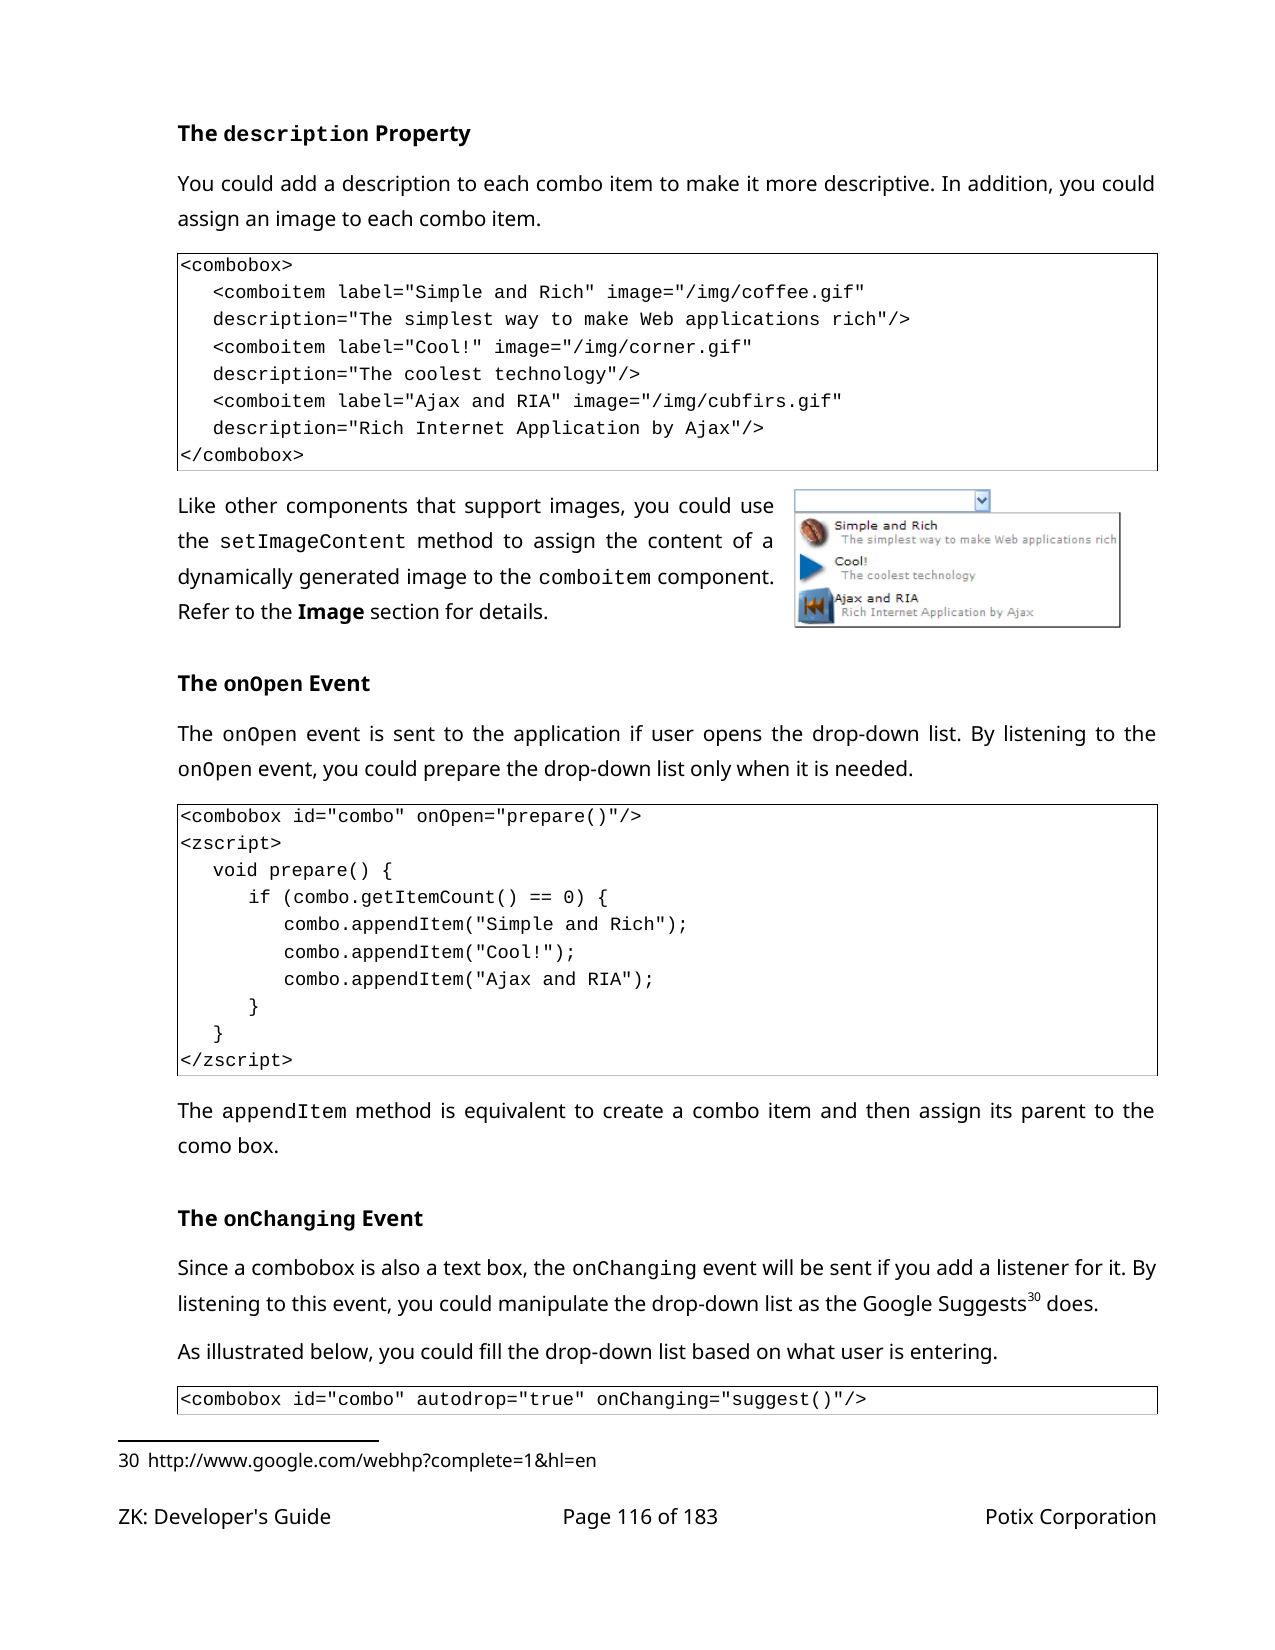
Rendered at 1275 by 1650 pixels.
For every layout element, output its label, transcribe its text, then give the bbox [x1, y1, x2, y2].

text </combobox> [178, 443, 1157, 470]
picture [792, 488, 1123, 630]
text description="The coolest technology"/> [178, 362, 1157, 386]
text <combobox> [178, 254, 1157, 277]
text combo.appendItem("Ajax and RIA"); [178, 967, 1157, 991]
text The appendItem method is equivalent to create a combo item and then assign its parent to the como box. [177, 1096, 1157, 1160]
text http://www.google.com/webhp?complete=1&hl=en [118, 1447, 1157, 1473]
subtitle The onChanging Event [177, 1202, 1157, 1232]
text <zscript> [178, 831, 1157, 855]
text <comboitem label="Simple and Rich" image="/img/coffee.gif" [178, 280, 1157, 304]
text <combobox id="combo" onOpen="prepare()"/> [178, 805, 1157, 828]
text <combobox id="combo" autodrop="true" onChanging="suggest()"/> [178, 1387, 1157, 1414]
text if (combo.getItemCount() == 0) { [178, 885, 1157, 909]
subtitle The description Property [177, 118, 1157, 148]
text Like other components that support images, you could use the setImageContent method to assign the content of a dynamically generated image to the comboitem component. Refer to the Image section for details. [177, 491, 792, 626]
text Since a combobox is also a text box, the onChanging event will be sent if you add a listener for it. By listening to this event, you could manipulate the drop-down list as the Google Suggests does. [177, 1253, 1157, 1317]
text The onOpen event is sent to the application if user opens the drop-down list. By listening to the onOpen event, you could prepare the drop-down list only when it is needed. [177, 719, 1157, 783]
text As illustrated below, you could fill the drop-down list based on what user is entering. [177, 1337, 1157, 1366]
text description="Rich Internet Application by Ajax"/> [178, 416, 1157, 440]
text } [178, 1021, 1157, 1045]
text </zscript> [178, 1048, 1157, 1075]
text [1123, 491, 1157, 626]
text <comboitem label="Ajax and RIA" image="/img/cubfirs.gif" [178, 389, 1157, 413]
text You could add a description to each combo item to make it more descriptive. In addition, you could assign an image to each combo item. [177, 169, 1157, 232]
subtitle The onOpen Event [177, 668, 1157, 698]
text void prepare() { [178, 858, 1157, 882]
text combo.appendItem("Cool!"); [178, 939, 1157, 964]
text description="The simplest way to make Web applications rich"/> [178, 307, 1157, 332]
text <comboitem label="Cool!" image="/img/corner.gif" [178, 334, 1157, 359]
text } [178, 994, 1157, 1018]
text combo.appendItem("Simple and Rich"); [178, 912, 1157, 937]
